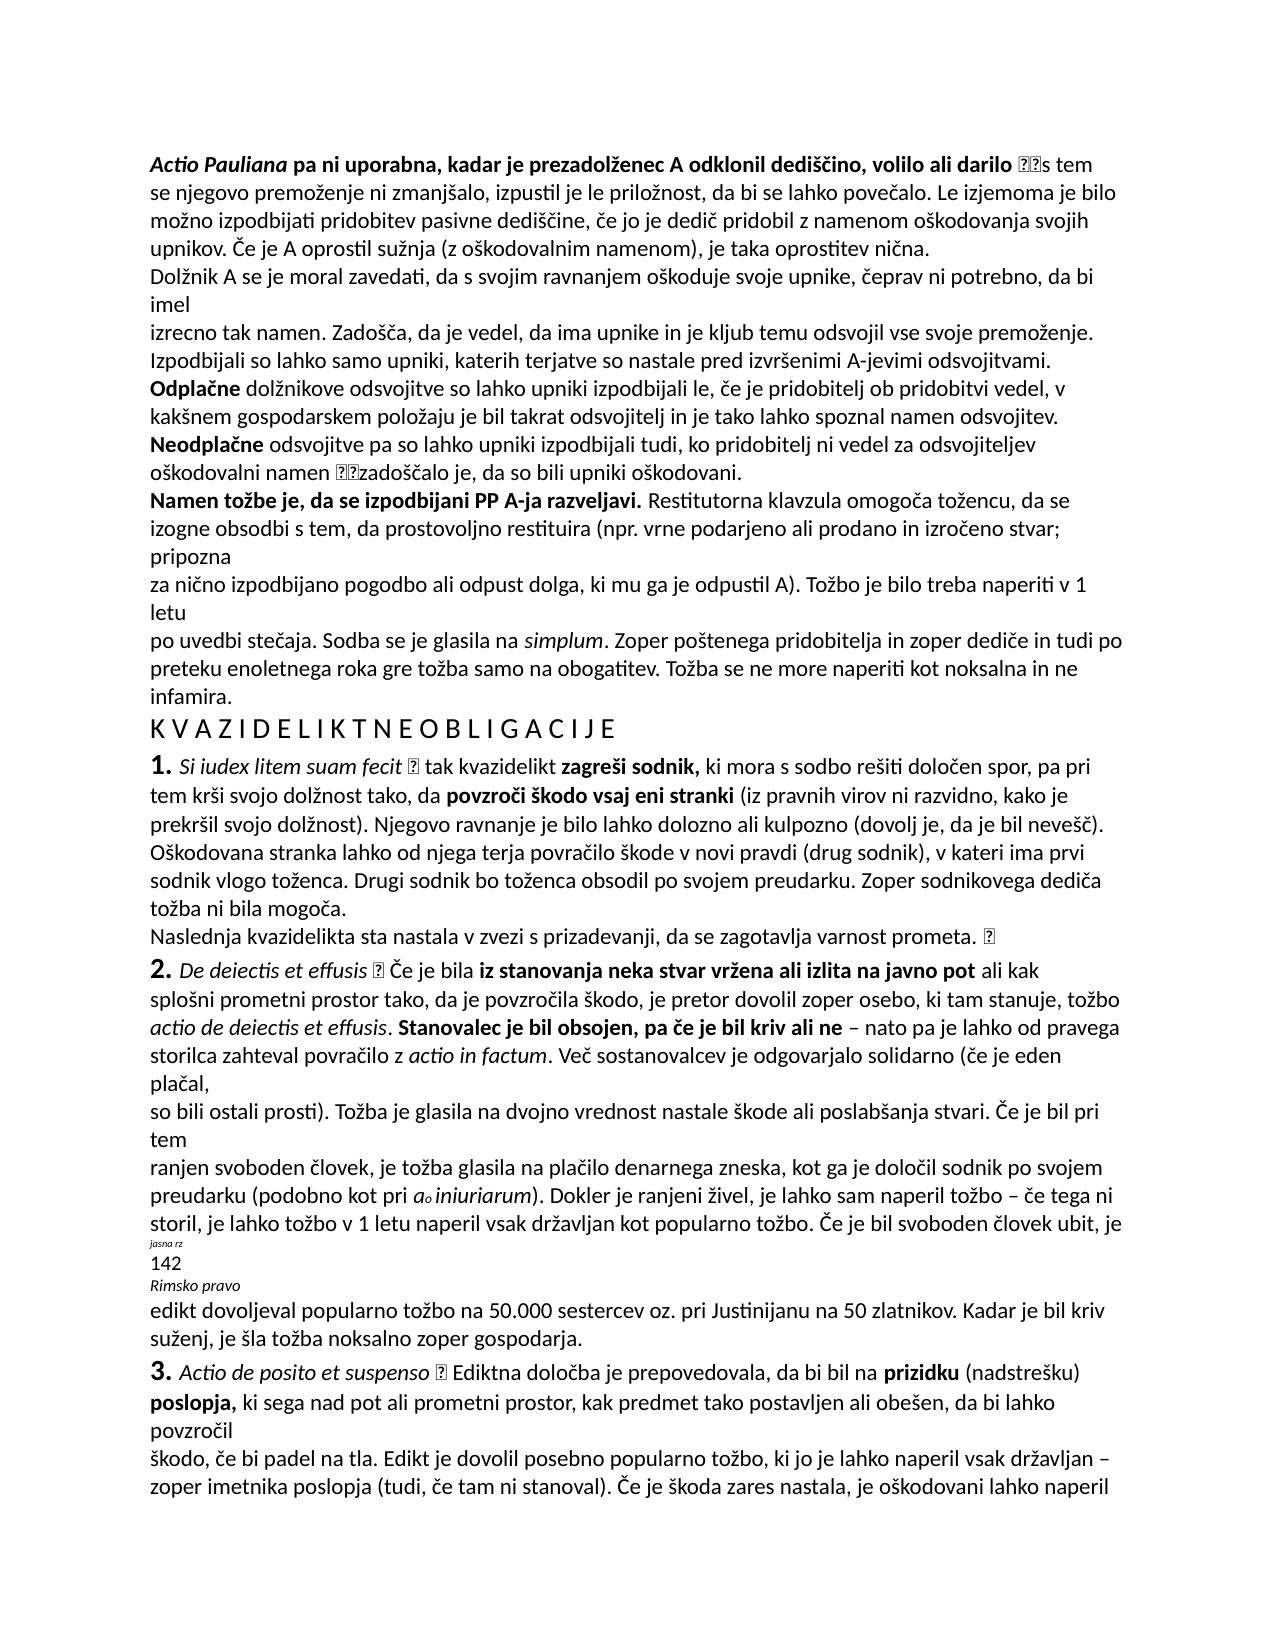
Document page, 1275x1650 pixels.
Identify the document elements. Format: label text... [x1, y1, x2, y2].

text upnikov. Če je A oprostil sužnja (z oškodovalnim namenom), je taka oprostitev nična. [150, 234, 1125, 262]
text storilca zahteval povračilo z actio in factum. Več sostanovalcev je odgovarjalo solidarno (če je eden plačal, [150, 1041, 1125, 1097]
text izogne obsodbi s tem, da prostovoljno restituira (npr. vrne podarjeno ali prodano in izročeno stvar; pripozna [150, 514, 1125, 570]
text kakšnem gospodarskem položaju je bil takrat odsvojitelj in je tako lahko spoznal namen odsvojitev. [150, 402, 1125, 430]
text Izpodbijali so lahko samo upniki, katerih terjatve so nastale pred izvršenimi A-jevimi odsvojitvami. [150, 346, 1125, 374]
text izrecno tak namen. Zadošča, da je vedel, da ima upnike in je kljub temu odsvojil vse svoje premoženje. [150, 318, 1125, 346]
text Namen tožbe je, da se izpodbijani PP A-ja razveljavi. Restitutorna klavzula omogoča tožencu, da se [150, 486, 1125, 514]
text jasna rz [150, 1238, 1125, 1250]
text po uvedbi stečaja. Sodba se je glasila na simplum. Zoper poštenega pridobitelja in zoper dediče in tudi po [150, 626, 1125, 654]
text za nično izpodbijano pogodbo ali odpust dolga, ki mu ga je odpustil A). Tožbo je bilo treba naperiti v 1 letu [150, 570, 1125, 626]
text storil, je lahko tožbo v 1 letu naperil vsak državljan kot popularno tožbo. Če je bil svoboden človek ubit, je [150, 1209, 1125, 1238]
text Actio Pauliana pa ni uporabna, kadar je prezadolženec A odklonil dediščino, volilo ali darilo s tem [150, 150, 1125, 178]
text se njegovo premoženje ni zmanjšalo, izpustil je le priložnost, da bi se lahko povečalo. Le izjemoma je bilo [150, 178, 1125, 206]
text 142 [150, 1250, 1125, 1276]
text 3. Actio de posito et suspenso  Ediktna določba je prepovedovala, da bi bil na prizidku (nadstrešku) [150, 1352, 1125, 1388]
text Rimsko pravo [150, 1276, 1125, 1296]
text Dolžnik A se je moral zavedati, da s svojim ravnanjem oškoduje svoje upnike, čeprav ni potrebno, da bi imel [150, 262, 1125, 318]
text ranjen svoboden človek, je tožba glasila na plačilo denarnega zneska, kot ga je določil sodnik po svojem [150, 1153, 1125, 1182]
text splošni prometni prostor tako, da je povzročila škodo, je pretor dovolil zoper osebo, ki tam stanuje, tožbo [150, 985, 1125, 1013]
text tem krši svojo dolžnost tako, da povzroči škodo vsaj eni stranki (iz pravnih virov ni razvidno, kako je [150, 782, 1125, 810]
text actio de deiectis et effusis. Stanovalec je bil obsojen, pa če je bil kriv ali ne – nato pa je lahko od pravega [150, 1013, 1125, 1041]
text Odplačne dolžnikove odsvojitve so lahko upniki izpodbijali le, če je pridobitelj ob pridobitvi vedel, v [150, 374, 1125, 402]
text tožba ni bila mogoča. [150, 894, 1125, 922]
text zoper imetnika poslopja (tudi, če tam ni stanoval). Če je škoda zares nastala, je oškodovani lahko naperil [150, 1472, 1125, 1500]
text preteku enoletnega roka gre tožba samo na obogatitev. Tožba se ne more naperiti kot noksalna in ne infamira. [150, 654, 1125, 710]
text škodo, če bi padel na tla. Edikt je dovolil posebno popularno tožbo, ki jo je lahko naperil vsak državljan – [150, 1444, 1125, 1472]
text K V A Z I D E L I K T N E O B L I G A C I J E [150, 710, 1125, 746]
text sodnik vlogo toženca. Drugi sodnik bo toženca obsodil po svojem preudarku. Zoper sodnikovega dediča [150, 866, 1125, 894]
text poslopja, ki sega nad pot ali prometni prostor, kak predmet tako postavljen ali obešen, da bi lahko povzročil [150, 1388, 1125, 1444]
text 1. Si iudex litem suam fecit  tak kvazidelikt zagreši sodnik, ki mora s sodbo rešiti določen spor, pa pri [150, 746, 1125, 782]
text prekršil svojo dolžnost). Njegovo ravnanje je bilo lahko dolozno ali kulpozno (dovolj je, da je bil nevešč). [150, 810, 1125, 838]
text edikt dovoljeval popularno tožbo na 50.000 sestercev oz. pri Justinijanu na 50 zlatnikov. Kadar je bil kriv [150, 1296, 1125, 1324]
text oškodovalni namen zadoščalo je, da so bili upniki oškodovani. [150, 458, 1125, 486]
text možno izpodbijati pridobitev pasivne dediščine, če jo je dedič pridobil z namenom oškodovanja svojih [150, 206, 1125, 234]
text suženj, je šla tožba noksalno zoper gospodarja. [150, 1324, 1125, 1352]
text 2. De deiectis et effusis  Če je bila iz stanovanja neka stvar vržena ali izlita na javno pot ali kak [150, 950, 1125, 985]
text so bili ostali prosti). Tožba je glasila na dvojno vrednost nastale škode ali poslabšanja stvari. Če je bil pri tem [150, 1097, 1125, 1153]
text Naslednja kvazidelikta sta nastala v zvezi s prizadevanji, da se zagotavlja varnost prometa.  [150, 922, 1125, 950]
text preudarku (podobno kot pri ao iniuriarum). Dokler je ranjeni živel, je lahko sam naperil tožbo – če tega ni [150, 1182, 1125, 1209]
text Oškodovana stranka lahko od njega terja povračilo škode v novi pravdi (drug sodnik), v kateri ima prvi [150, 838, 1125, 866]
text Neodplačne odsvojitve pa so lahko upniki izpodbijali tudi, ko pridobitelj ni vedel za odsvojiteljev [150, 430, 1125, 458]
